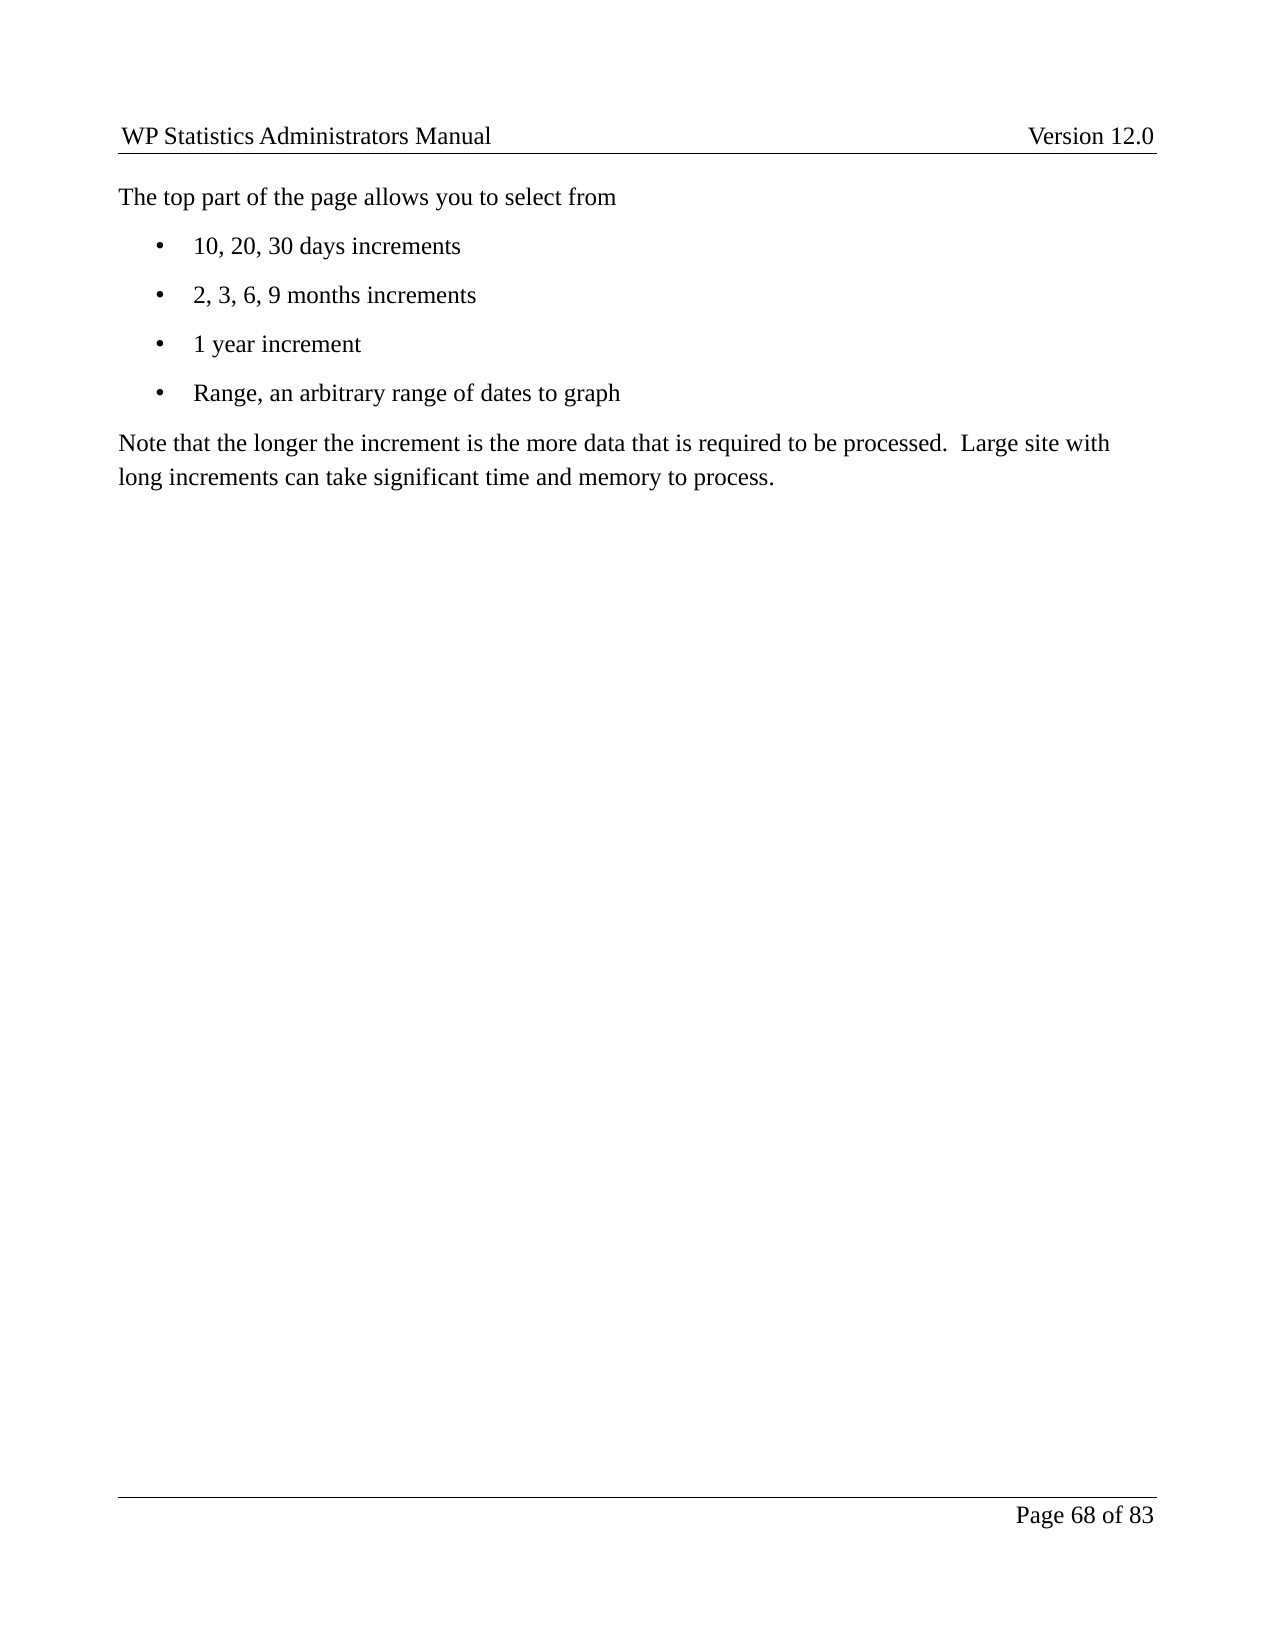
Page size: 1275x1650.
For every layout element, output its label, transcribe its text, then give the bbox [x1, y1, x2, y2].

text Note that the longer the increment is the more data that is required to be processed. Large site with long increments can take significant time and memory to process. [118, 428, 1157, 491]
text The top part of the page allows you to select from [118, 182, 1157, 211]
list 2, 3, 6, 9 months increments [156, 280, 1157, 309]
list Range, an arbitrary range of dates to graph [156, 378, 1157, 407]
list 10, 20, 30 days increments [156, 231, 1157, 260]
list 1 year increment [156, 329, 1157, 358]
